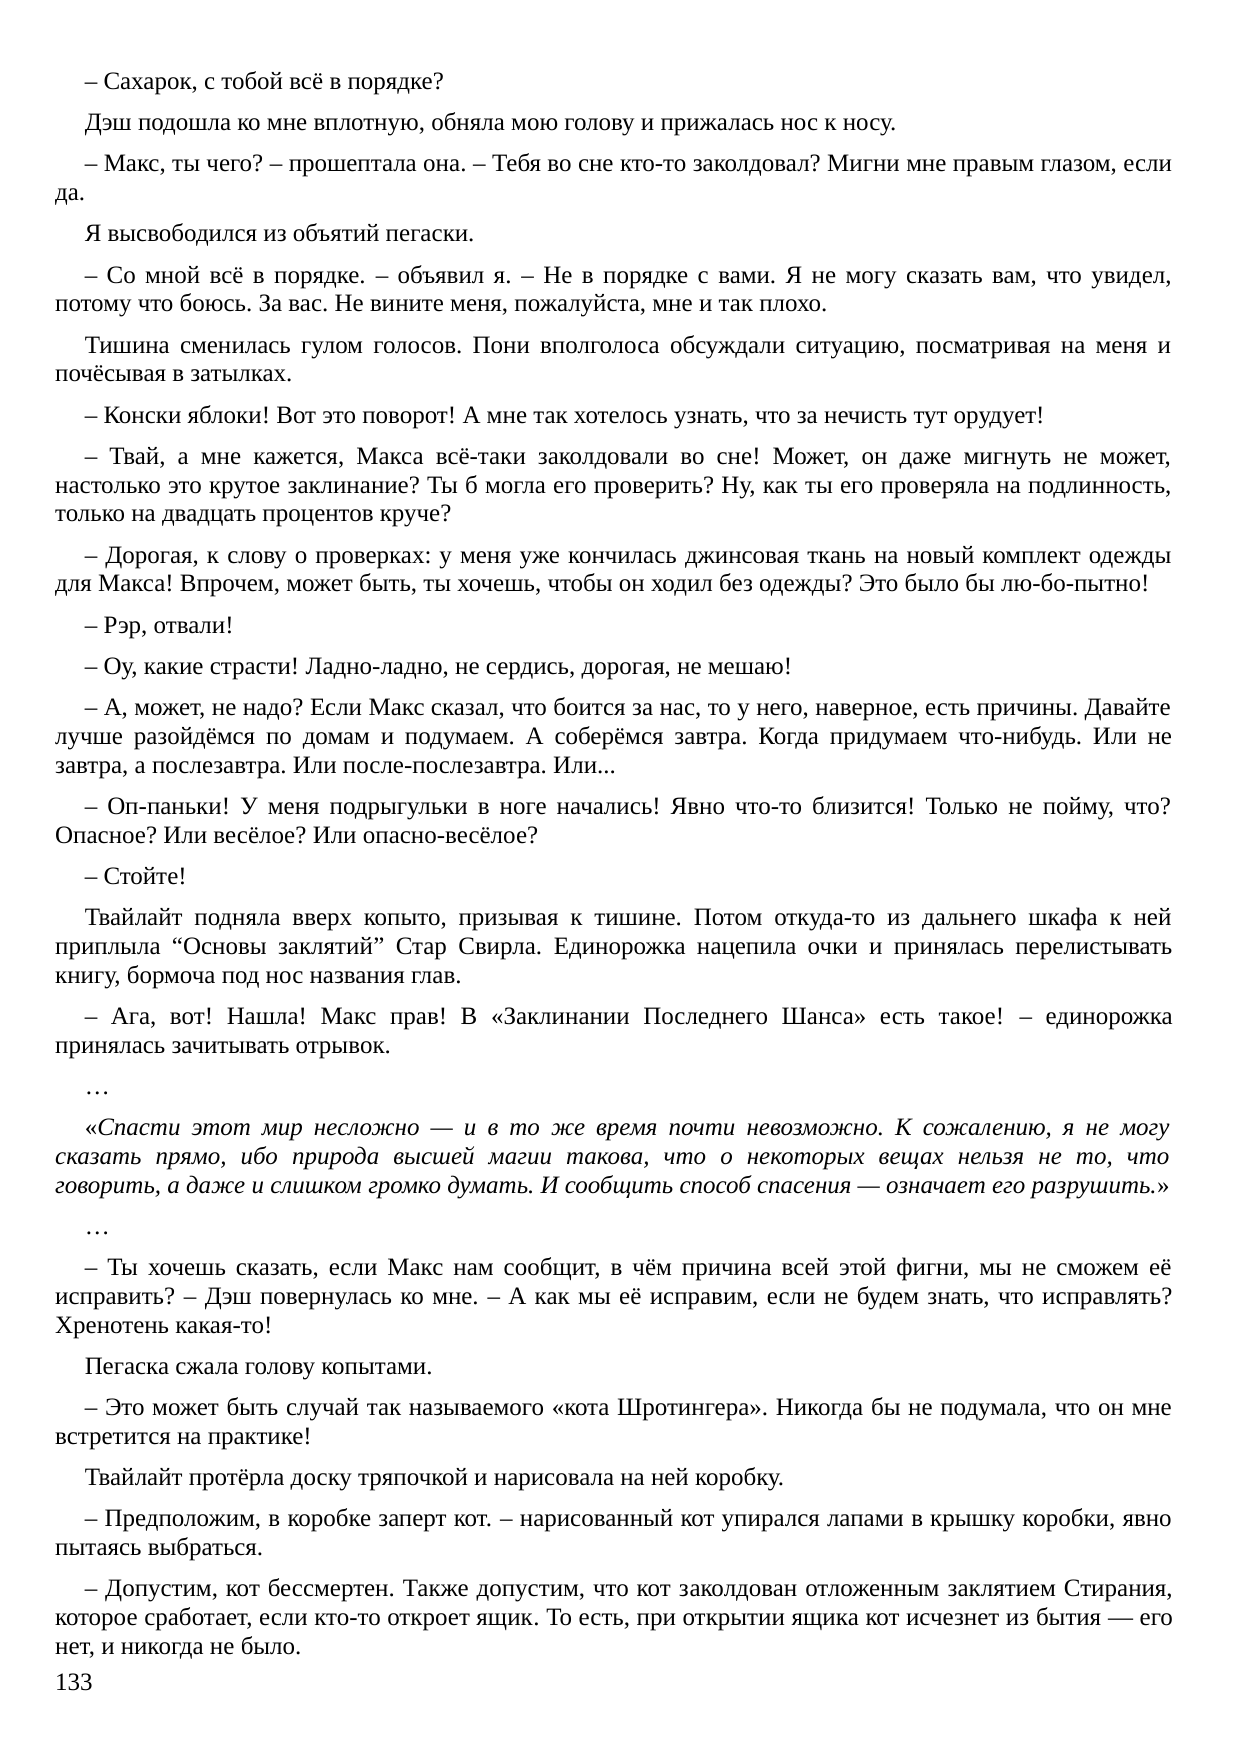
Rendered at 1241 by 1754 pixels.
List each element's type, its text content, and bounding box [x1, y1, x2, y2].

text Твайлайт подняла вверх копыто, призывая к тишине. Потом откуда-то из дальнего шкафа к ней приплыла “Основы заклятий” Стар Свирла. Единорожка нацепила очки и принялась перелистывать книгу, бормоча под нос названия глав. [55, 902, 1173, 988]
text Твайлайт протёрла доску тряпочкой и нарисовала на ней коробку. [55, 1462, 1173, 1491]
text – Дорогая, к слову о проверках: у меня уже кончилась джинсовая ткань на новый комплект одежды для Макса! Впрочем, может быть, ты хочешь, чтобы он ходил без одежды? Это было бы лю-бо-пытно! [55, 540, 1173, 597]
text – Стойте! [55, 861, 1173, 890]
text – Конски яблоки! Вот это поворот! А мне так хотелось узнать, что за нечисть тут орудует! [55, 400, 1173, 428]
text Пегаска сжала голову копытами. [55, 1351, 1173, 1380]
text – Допустим, кот бессмертен. Также допустим, что кот заколдован отложенным заклятием Стирания, которое сработает, если кто-то откроет ящик. То есть, при открытии ящика кот исчезнет из бытия — его нет, и никогда не было. [55, 1573, 1173, 1660]
text – Это может быть случай так называемого «кота Шротингера». Никогда бы не подумала, что он мне встретится на практике! [55, 1392, 1173, 1450]
text «Спасти этот мир несложно — и в то же время почти невозможно. К сожалению, я не могу сказать прямо, ибо природа высшей магии такова, что о некоторых вещах нельзя не то, что говорить, а даже и слишком громко думать. И сообщить способ спасения — означает его разрушить.» [55, 1112, 1173, 1198]
text – Оу, какие страсти! Ладно-ладно, не сердись, дорогая, не мешаю! [55, 651, 1173, 680]
text – Макс, ты чего? – прошептала она. – Тебя во сне кто-то заколдовал? Мигни мне правым глазом, если да. [55, 148, 1173, 206]
text – Рэр, отвали! [55, 610, 1173, 638]
text – Ты хочешь сказать, если Макс нам сообщит, в чём причина всей этой фигни, мы не сможем её исправить? – Дэш повернулась ко мне. – А как мы её исправим, если не будем знать, что исправлять? Хренотень какая-то! [55, 1252, 1173, 1338]
text – Сахарок, с тобой всё в порядке? [55, 66, 1173, 95]
text … [55, 1211, 1173, 1240]
text Я высвободился из объятий пегаски. [55, 218, 1173, 247]
text … [55, 1071, 1173, 1100]
text – Ага, вот! Нашла! Макс прав! В «Заклинании Последнего Шанса» есть такое! – единорожка принялась зачитывать отрывок. [55, 1001, 1173, 1058]
text – Твай, а мне кажется, Макса всё-таки заколдовали во сне! Может, он даже мигнуть не может, настолько это крутое заклинание? Ты б могла его проверить? Ну, как ты его проверяла на подлинность, только на двадцать процентов круче? [55, 441, 1173, 527]
text – А, может, не надо? Если Макс сказал, что боится за нас, то у него, наверное, есть причины. Давайте лучше разойдёмся по домам и подумаем. А соберёмся завтра. Когда придумаем что-нибудь. Или не завтра, а послезавтра. Или после-послезавтра. Или... [55, 692, 1173, 778]
text – Предположим, в коробке заперт кот. – нарисованный кот упирался лапами в крышку коробки, явно пытаясь выбраться. [55, 1503, 1173, 1561]
text Дэш подошла ко мне вплотную, обняла мою голову и прижалась нос к носу. [55, 107, 1173, 136]
text – Оп-паньки! У меня подрыгульки в ноге начались! Явно что-то близится! Только не пойму, что? Опасное? Или весёлое? Или опасно-весёлое? [55, 791, 1173, 848]
text – Со мной всё в порядке. – объявил я. – Не в порядке с вами. Я не могу сказать вам, что увидел, потому что боюсь. За вас. Не вините меня, пожалуйста, мне и так плохо. [55, 260, 1173, 317]
text Тишина сменилась гулом голосов. Пони вполголоса обсуждали ситуацию, посматривая на меня и почёсывая в затылках. [55, 330, 1173, 387]
